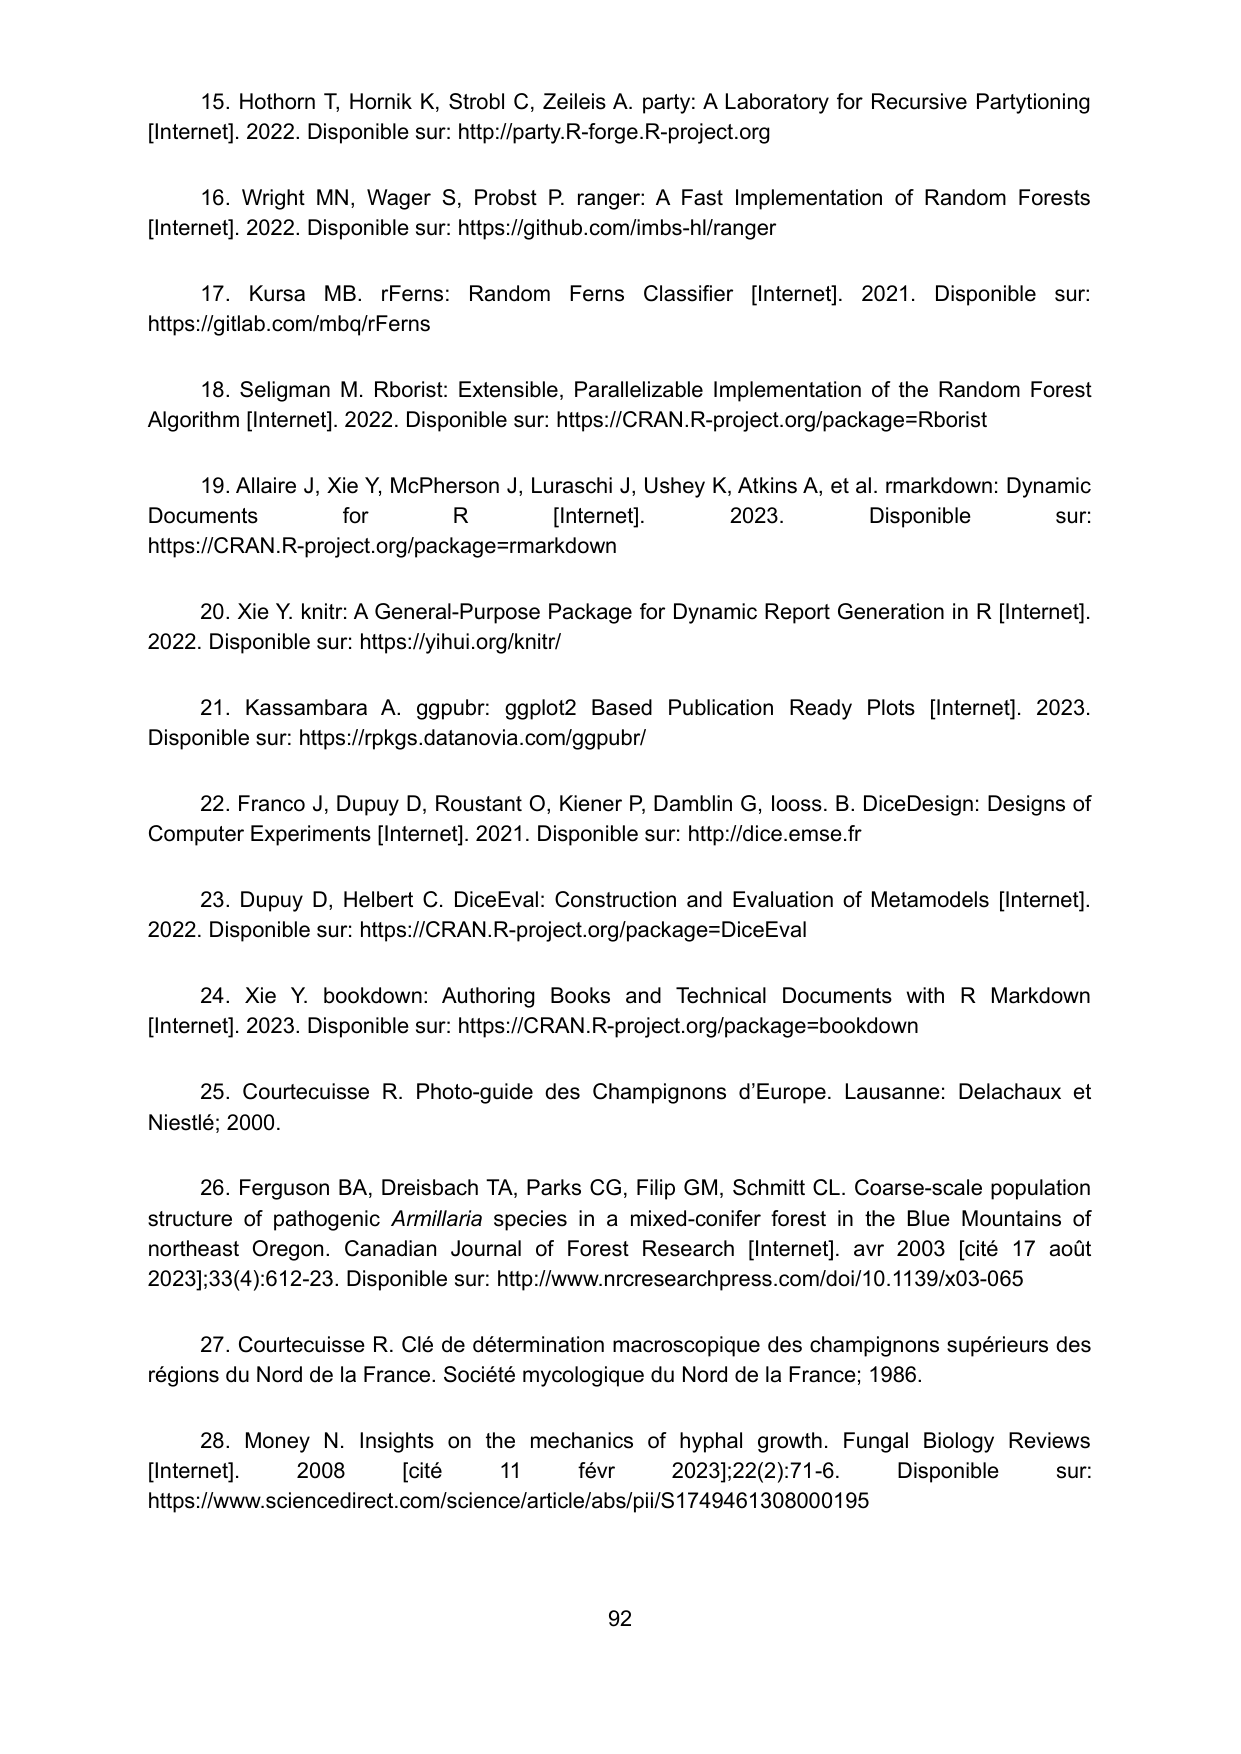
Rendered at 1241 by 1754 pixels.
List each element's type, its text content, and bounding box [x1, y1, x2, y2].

text 16. Wright MN, Wager S, Probst P. ranger: A Fast Implementation of Random Forests [Internet]. 2022. Disponible sur: https://github.com/imbs-hl/ranger [148, 184, 1093, 240]
text 20. Xie Y. knitr: A General-Purpose Package for Dynamic Report Generation in R [Internet]. 2022. Disponible sur: https://yihui.org/knitr/ [148, 599, 1093, 654]
text 25. Courtecuisse R. Photo-guide des Champignons d’Europe. Lausanne: Delachaux et Niestlé; 2000. [148, 1079, 1093, 1134]
text 24. Xie Y. bookdown: Authoring Books and Technical Documents with R Markdown [Internet]. 2023. Disponible sur: https://CRAN.R-project.org/package=bookdown [148, 983, 1093, 1038]
text 23. Dupuy D, Helbert C. DiceEval: Construction and Evaluation of Metamodels [Internet]. 2022. Disponible sur: https://CRAN.R-project.org/package=DiceEval [148, 887, 1093, 942]
text 17. Kursa MB. rFerns: Random Ferns Classifier [Internet]. 2021. Disponible sur: https://gitlab.com/mbq/rFerns [148, 281, 1093, 336]
text 26. Ferguson BA, Dreisbach TA, Parks CG, Filip GM, Schmitt CL. Coarse-scale population structure of pathogenic Armillaria species in a mixed-conifer forest in the Blue Mountains of northeast Oregon. Canadian Journal of Forest Research [Internet]. avr 2003 [cité 17 août 2023];33(4):612‑23. Disponible sur: http://www.nrcresearchpress.com/doi/10.1139/x03-065 [148, 1175, 1093, 1291]
text 27. Courtecuisse R. Clé de détermination macroscopique des champignons supérieurs des régions du Nord de la France. Société mycologique du Nord de la France; 1986. [148, 1332, 1093, 1387]
text 28. Money N. Insights on the mechanics of hyphal growth. Fungal Biology Reviews [Internet]. 2008 [cité 11 févr 2023];22(2):71‑6. Disponible sur: https://www.sciencedirect.com/science/article/abs/pii/S1749461308000195 [148, 1428, 1093, 1513]
text 22. Franco J, Dupuy D, Roustant O, Kiener P, Damblin G, Iooss. B. DiceDesign: Designs of Computer Experiments [Internet]. 2021. Disponible sur: http://dice.emse.fr [148, 791, 1093, 846]
text 21. Kassambara A. ggpubr: ggplot2 Based Publication Ready Plots [Internet]. 2023. Disponible sur: https://rpkgs.datanovia.com/ggpubr/ [148, 695, 1093, 750]
text 18. Seligman M. Rborist: Extensible, Parallelizable Implementation of the Random Forest Algorithm [Internet]. 2022. Disponible sur: https://CRAN.R-project.org/package=Rborist [148, 377, 1093, 432]
text 15. Hothorn T, Hornik K, Strobl C, Zeileis A. party: A Laboratory for Recursive Partytioning [Internet]. 2022. Disponible sur: http://party.R-forge.R-project.org [148, 88, 1093, 144]
text 19. Allaire J, Xie Y, McPherson J, Luraschi J, Ushey K, Atkins A, et al. rmarkdown: Dynamic Documents for R [Internet]. 2023. Disponible sur: https://CRAN.R-project.org/package=rmarkdown [148, 473, 1093, 558]
